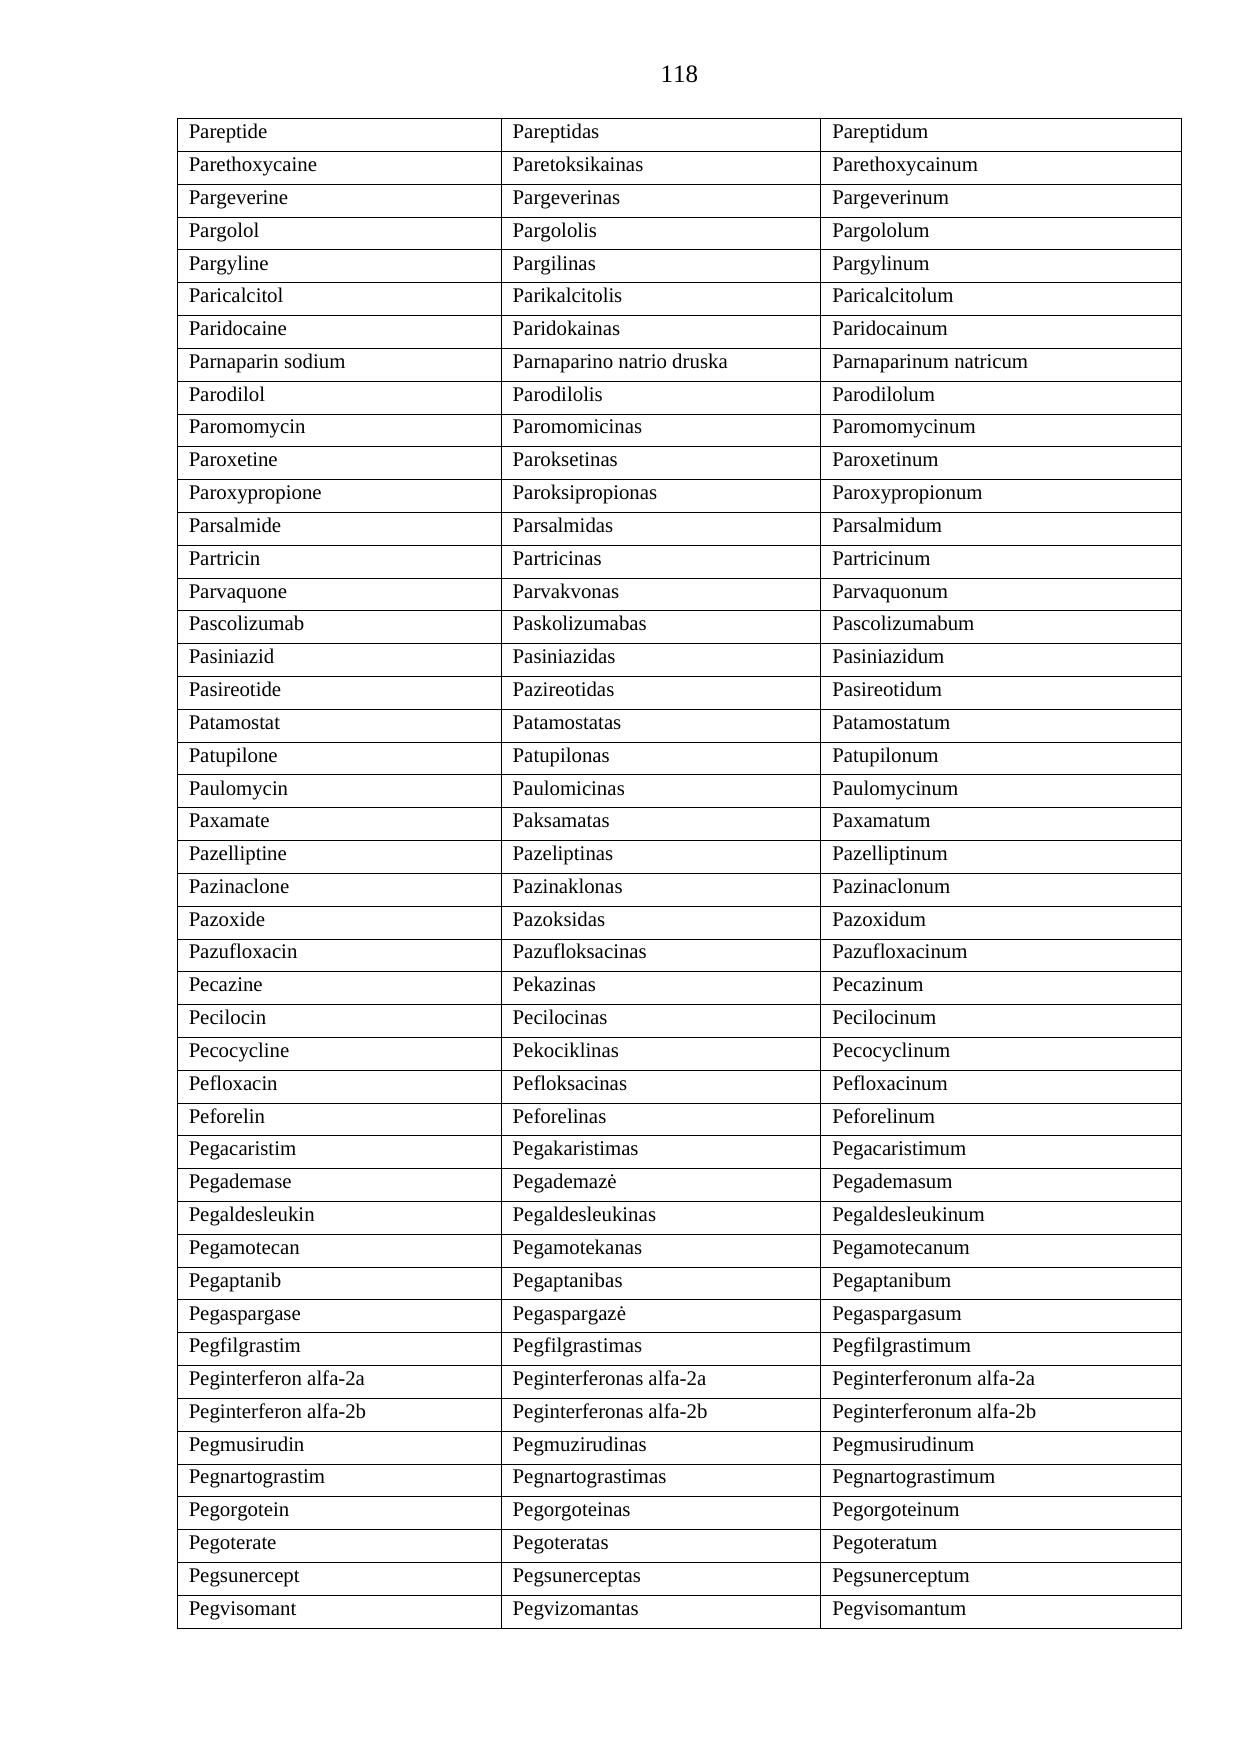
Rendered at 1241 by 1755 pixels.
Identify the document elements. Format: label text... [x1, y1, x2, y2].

table_cell Paretoksikainas [502, 152, 820, 184]
table_cell Pazufloxacin [178, 940, 501, 971]
table_cell Patupilonum [821, 743, 1181, 774]
table_cell Pegfilgrastimas [502, 1333, 820, 1365]
table_cell Paulomicinas [502, 775, 820, 807]
table_cell Pegoterate [178, 1530, 501, 1562]
table_cell Pegmuzirudinas [502, 1432, 820, 1463]
table_cell Pegoteratum [821, 1530, 1181, 1562]
table_cell Pefloksacinas [502, 1071, 820, 1102]
table_cell Pegsunercept [178, 1563, 501, 1595]
table_cell Pegorgoteinum [821, 1497, 1181, 1529]
table_cell Pasireotidum [821, 677, 1181, 709]
table_cell Pazireotidas [502, 677, 820, 709]
table_cell Pegakaristimas [502, 1136, 820, 1168]
table_cell Patupilone [178, 743, 501, 774]
table_cell Pekazinas [502, 972, 820, 1004]
table_cell Pegaspargazė [502, 1300, 820, 1332]
table_cell Partricin [178, 546, 501, 577]
table_cell Pazeliptinas [502, 841, 820, 873]
table_cell Patamostatas [502, 710, 820, 742]
table_cell Pegvisomant [178, 1596, 501, 1627]
table_cell Patamostat [178, 710, 501, 742]
table_cell Peforelinas [502, 1104, 820, 1135]
table_cell Pascolizumabum [821, 611, 1181, 643]
table_cell Pascolizumab [178, 611, 501, 643]
table_cell Pargololum [821, 218, 1181, 249]
table_cell Parodilol [178, 382, 501, 413]
table_cell Pargeverinas [502, 185, 820, 217]
table_cell Pecocycline [178, 1038, 501, 1070]
table_cell Paroxypropionum [821, 480, 1181, 512]
table_cell Pegorgotein [178, 1497, 501, 1529]
table_cell Pegvizomantas [502, 1596, 820, 1627]
table_cell Patupilonas [502, 743, 820, 774]
table_cell Pecilocinum [821, 1005, 1181, 1037]
table_cell Paroksetinas [502, 447, 820, 479]
table_cell Paricalcitolum [821, 283, 1181, 315]
table_cell Pegvisomantum [821, 1596, 1181, 1627]
table_cell Peforelin [178, 1104, 501, 1135]
table_cell Parvaquone [178, 579, 501, 610]
table_cell Pargeverinum [821, 185, 1181, 217]
table_cell Peforelinum [821, 1104, 1181, 1135]
table_cell Parnaparin sodium [178, 349, 501, 381]
table_cell Pegoteratas [502, 1530, 820, 1562]
table_cell Pegaptanibas [502, 1268, 820, 1299]
table_cell Paulomycinum [821, 775, 1181, 807]
table_cell Parsalmidas [502, 513, 820, 545]
table_cell Pecilocinas [502, 1005, 820, 1037]
table_cell Pegnartograstimum [821, 1465, 1181, 1496]
table_cell Pasireotide [178, 677, 501, 709]
table_cell Pegmusirudin [178, 1432, 501, 1463]
table_cell Pargolol [178, 218, 501, 249]
table_cell Pasiniazidas [502, 644, 820, 676]
table_cell Paxamate [178, 808, 501, 840]
table_cell Peginterferonum alfa-2a [821, 1366, 1181, 1398]
table_cell Paroxypropione [178, 480, 501, 512]
table_cell Pazoksidas [502, 907, 820, 938]
table_cell Pefloxacinum [821, 1071, 1181, 1102]
table_cell Paridokainas [502, 316, 820, 348]
table_cell Paromomycin [178, 415, 501, 446]
table_cell Pegaldesleukin [178, 1202, 501, 1234]
table_cell Partricinum [821, 546, 1181, 577]
table_cell Paxamatum [821, 808, 1181, 840]
table_cell Paridocaine [178, 316, 501, 348]
table_cell Pegacaristim [178, 1136, 501, 1168]
table_cell Patamostatum [821, 710, 1181, 742]
table_cell Paskolizumabas [502, 611, 820, 643]
table_cell Pegsunerceptas [502, 1563, 820, 1595]
table_cell Pargilinas [502, 250, 820, 282]
table_cell Peginterferonum alfa-2b [821, 1399, 1181, 1431]
table_cell Parodilolum [821, 382, 1181, 413]
table_cell Pecazinum [821, 972, 1181, 1004]
table_cell Paulomycin [178, 775, 501, 807]
table_cell Pegnartograstimas [502, 1465, 820, 1496]
table_cell Parvaquonum [821, 579, 1181, 610]
table_cell Pazelliptine [178, 841, 501, 873]
table_cell Parikalcitolis [502, 283, 820, 315]
table_cell Pegsunerceptum [821, 1563, 1181, 1595]
table_cell Pargololis [502, 218, 820, 249]
table_cell Parsalmidum [821, 513, 1181, 545]
table_cell Peginterferon alfa-2a [178, 1366, 501, 1398]
table_cell Pegnartograstim [178, 1465, 501, 1496]
table_cell Pegorgoteinas [502, 1497, 820, 1529]
table_cell Pareptidum [821, 119, 1181, 151]
table_cell Pekociklinas [502, 1038, 820, 1070]
table_cell Pareptide [178, 119, 501, 151]
table_cell Pegademazė [502, 1169, 820, 1201]
table_cell Pazinaclone [178, 874, 501, 906]
table_cell Pecilocin [178, 1005, 501, 1037]
table_cell Pegaldesleukinum [821, 1202, 1181, 1234]
table_cell Pazoxidum [821, 907, 1181, 938]
table_cell Pazufloksacinas [502, 940, 820, 971]
table_cell Pegaspargase [178, 1300, 501, 1332]
table_cell Paksamatas [502, 808, 820, 840]
table_cell Pegfilgrastimum [821, 1333, 1181, 1365]
table_cell Paromomycinum [821, 415, 1181, 446]
table_cell Pazoxide [178, 907, 501, 938]
table_cell Pefloxacin [178, 1071, 501, 1102]
table_cell Pegaspargasum [821, 1300, 1181, 1332]
table_cell Pazelliptinum [821, 841, 1181, 873]
table_cell Paroksipropionas [502, 480, 820, 512]
table_cell Pasiniazidum [821, 644, 1181, 676]
table_cell Partricinas [502, 546, 820, 577]
table_cell Pegamotecanum [821, 1235, 1181, 1267]
table_cell Pegaptanibum [821, 1268, 1181, 1299]
table_cell Pegamotecan [178, 1235, 501, 1267]
table_cell Pasiniazid [178, 644, 501, 676]
table_cell Paridocainum [821, 316, 1181, 348]
table_cell Paricalcitol [178, 283, 501, 315]
table_cell Pegmusirudinum [821, 1432, 1181, 1463]
table_cell Parethoxycainum [821, 152, 1181, 184]
table_cell Pegamotekanas [502, 1235, 820, 1267]
table_cell Paroxetinum [821, 447, 1181, 479]
table_cell Parnaparino natrio druska [502, 349, 820, 381]
table_cell Pegacaristimum [821, 1136, 1181, 1168]
table_cell Pegaldesleukinas [502, 1202, 820, 1234]
table_cell Pazinaclonum [821, 874, 1181, 906]
table_cell Pareptidas [502, 119, 820, 151]
table_cell Pecocyclinum [821, 1038, 1181, 1070]
table_cell Peginterferonas alfa-2b [502, 1399, 820, 1431]
table_cell Pargylinum [821, 250, 1181, 282]
table_cell Peginterferon alfa-2b [178, 1399, 501, 1431]
table_cell Pargeverine [178, 185, 501, 217]
table_cell Pegaptanib [178, 1268, 501, 1299]
table_cell Parnaparinum natricum [821, 349, 1181, 381]
table_cell Pecazine [178, 972, 501, 1004]
table_cell Pargyline [178, 250, 501, 282]
table_cell Pazinaklonas [502, 874, 820, 906]
table_cell Paroxetine [178, 447, 501, 479]
table_cell Parvakvonas [502, 579, 820, 610]
table_cell Parsalmide [178, 513, 501, 545]
table_cell Paromomicinas [502, 415, 820, 446]
table_cell Peginterferonas alfa-2a [502, 1366, 820, 1398]
table_cell Parethoxycaine [178, 152, 501, 184]
table_cell Pazufloxacinum [821, 940, 1181, 971]
table_cell Pegademasum [821, 1169, 1181, 1201]
table_cell Pegfilgrastim [178, 1333, 501, 1365]
table_cell Pegademase [178, 1169, 501, 1201]
table_cell Parodilolis [502, 382, 820, 413]
